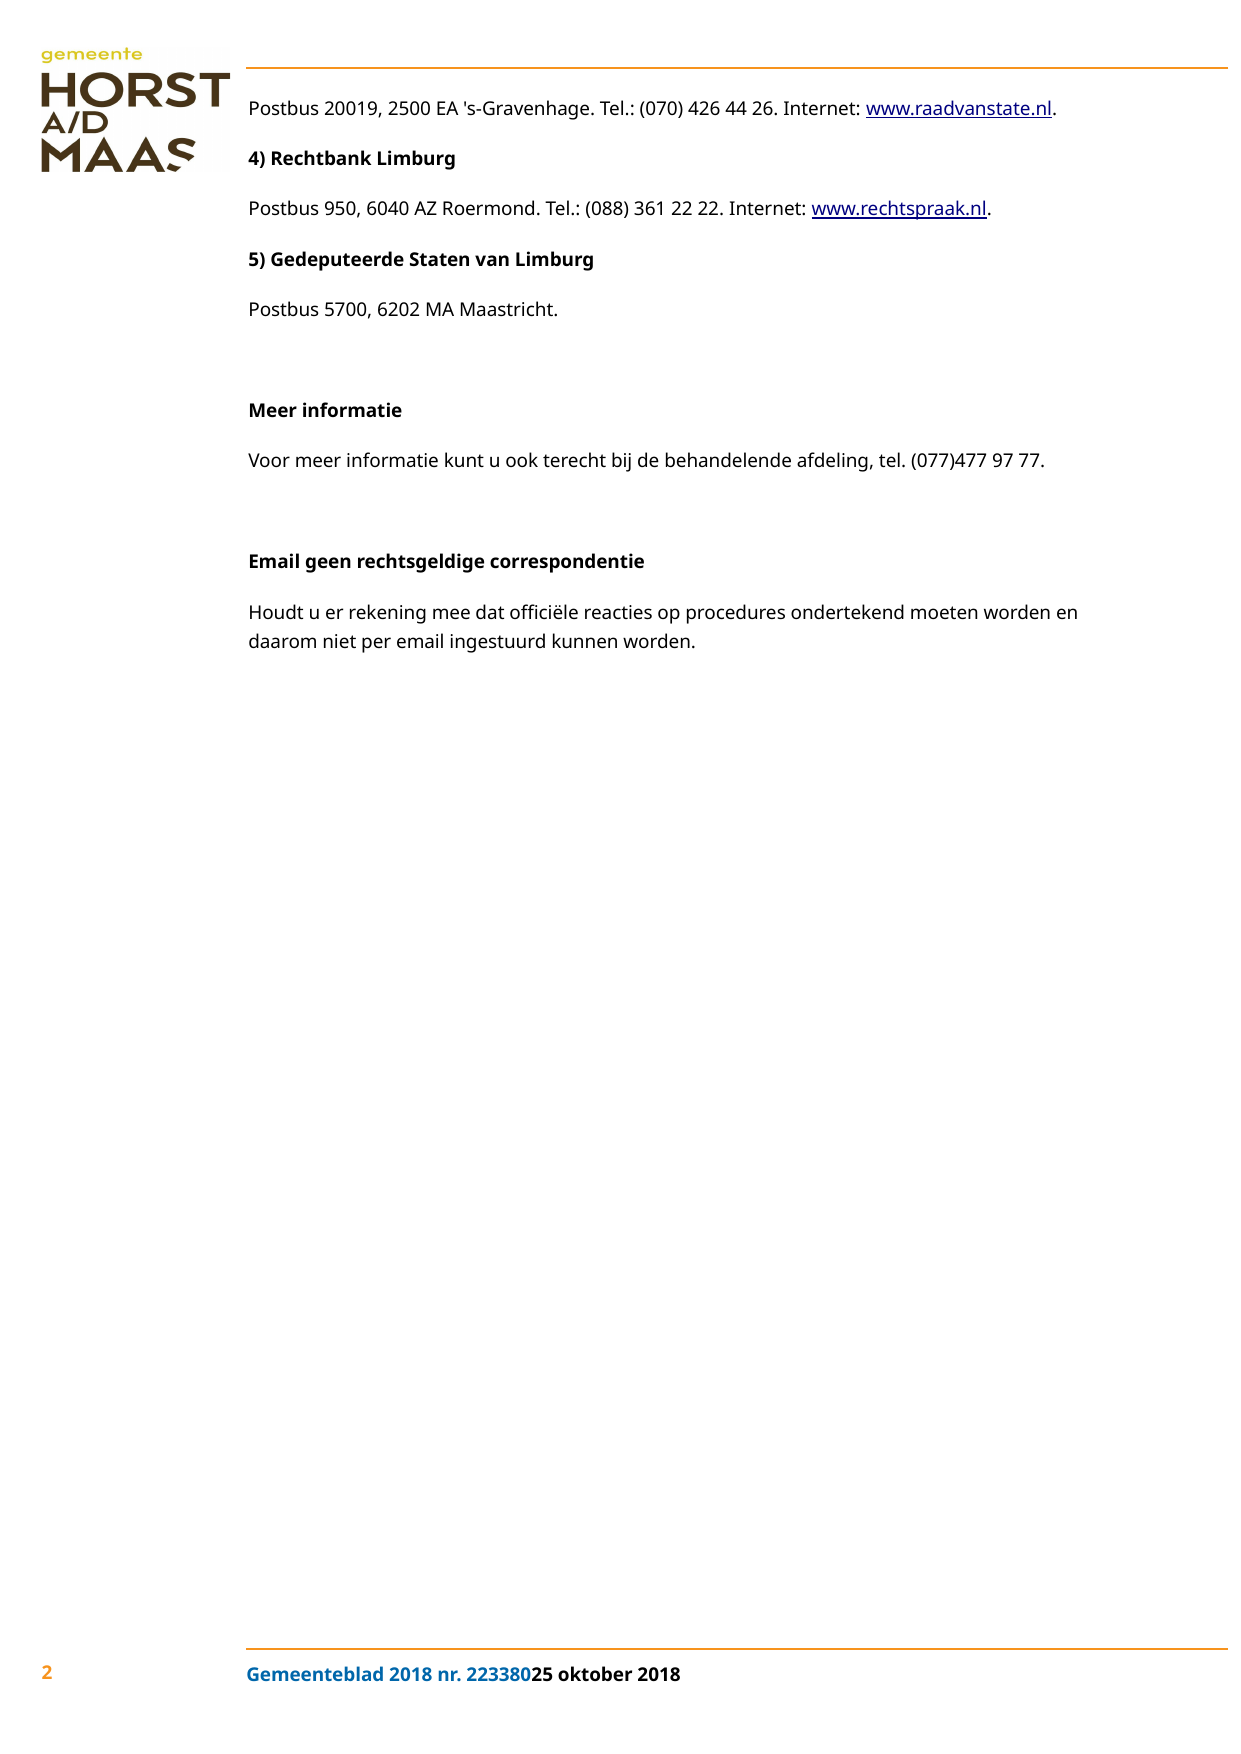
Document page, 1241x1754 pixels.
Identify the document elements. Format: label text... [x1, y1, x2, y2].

text Postbus 20019, 2500 EA 's-Gravenhage. Tel.: (070) 426 44 26. Internet: www.raadvanstate.nl. [248, 95, 1152, 121]
text Postbus 5700, 6202 MA Maastricht. [248, 296, 1152, 322]
text Houdt u er rekening mee dat officiële reacties op procedures ondertekend moeten worden en daarom niet per email ingestuurd kunnen worden. [248, 599, 1152, 654]
text Voor meer informatie kunt u ook terecht bij de behandelende afdeling, tel. (077)477 97 77. [248, 448, 1152, 473]
text Email geen rechtsgeldige correspondentie [248, 548, 1152, 574]
picture [41, 47, 231, 172]
text 5) Gedeputeerde Staten van Limburg [248, 246, 1152, 272]
text 4) Rechtbank Limburg [248, 145, 1152, 171]
text Meer informatie [248, 397, 1152, 423]
text Postbus 950, 6040 AZ Roermond. Tel.: (088) 361 22 22. Internet: www.rechtspraak.nl. [248, 196, 1152, 221]
